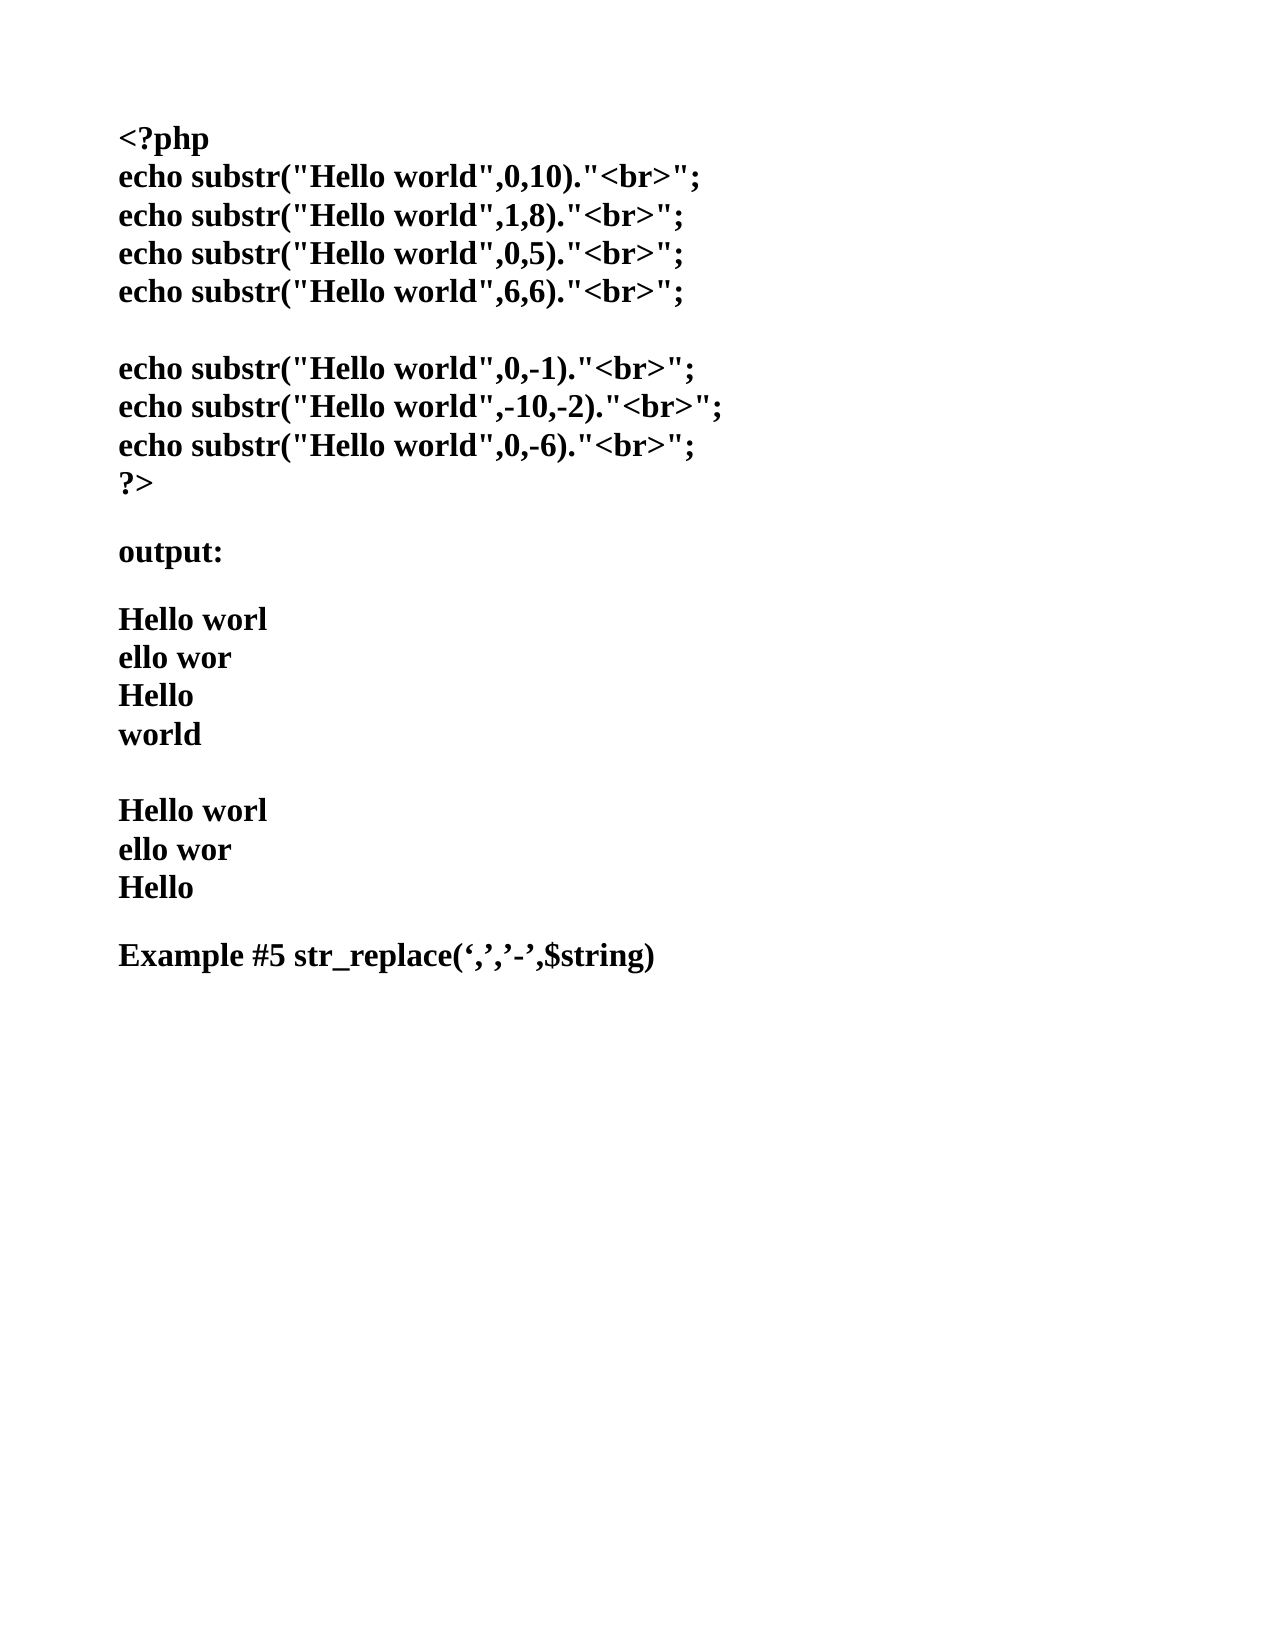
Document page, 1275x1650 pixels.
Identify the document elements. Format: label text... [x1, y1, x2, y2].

text output: [118, 531, 1157, 569]
text Hello worl ello wor Hello world Hello worl ello wor Hello [118, 599, 1157, 905]
text <?php echo substr("Hello world",0,10)."<br>"; echo substr("Hello world",1,8)."<br>"; echo substr("Hello world",0,5)."<br>"; echo substr("Hello world",6,6)."<br>"; echo substr("Hello world",0,-1)."<br>"; echo substr("Hello world",-10,-2)."<br>"; echo substr("Hello world",0,-6)."<br>"; ?> [118, 118, 1157, 501]
text Example #5 str_replace(‘,’,’-’,$string) [118, 935, 1157, 973]
